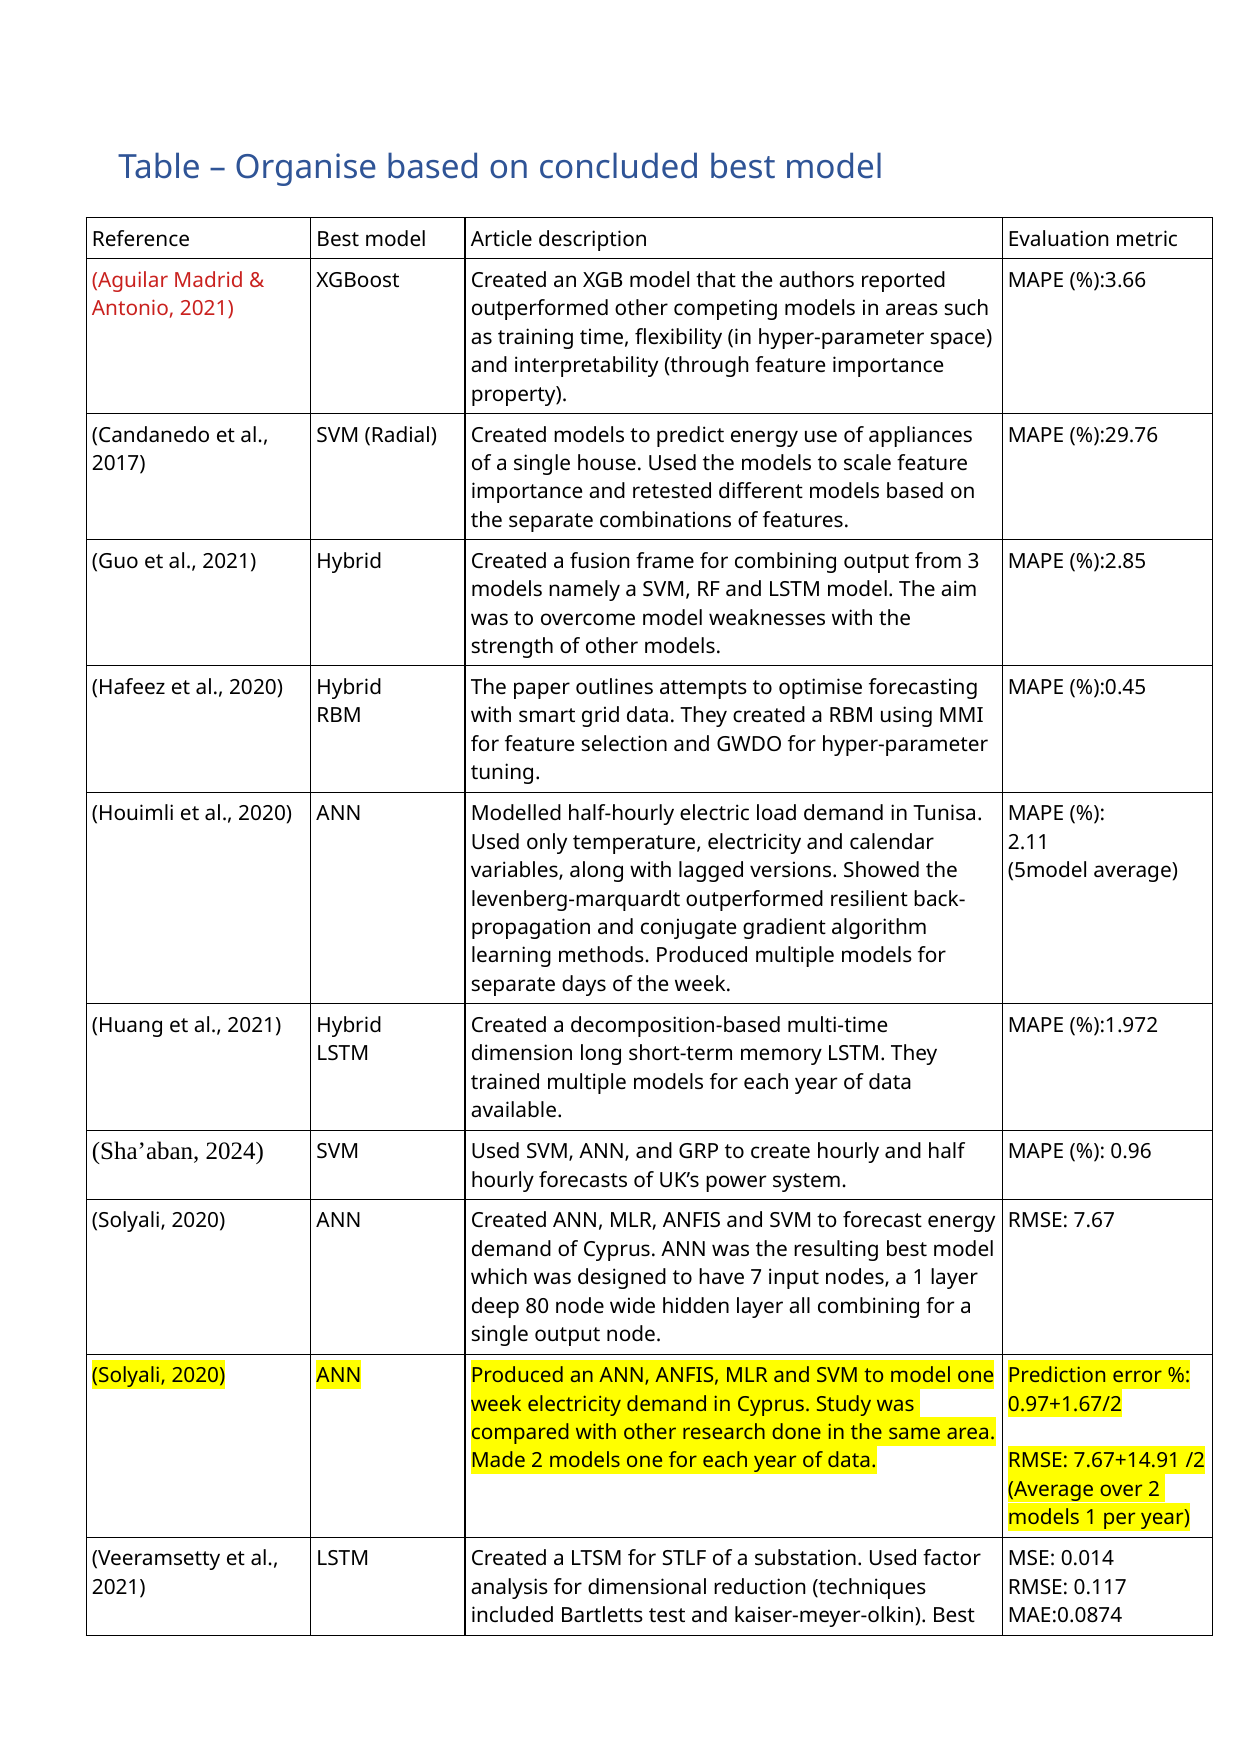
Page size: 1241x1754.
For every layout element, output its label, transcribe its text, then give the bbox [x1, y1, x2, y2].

table_cell Created ANN, MLR, ANFIS and SVM to forecast energy demand of Cyprus. ANN was the resulting best model which was designed to have 7 input nodes, a 1 layer deep 80 node wide hidden layer all combining for a single output node. [466, 1200, 1002, 1353]
table_cell Prediction error %: 0.97+1.67/2 RMSE: 7.67+14.91 /2 (Average over 2 models 1 per year) [1003, 1355, 1212, 1537]
table_cell Created models to predict energy use of appliances of a single house. Used the models to scale feature importance and retested different models based on the separate combinations of features. [466, 414, 1002, 539]
table_cell XGBoost [311, 259, 464, 413]
table_cell Created a fusion frame for combining output from 3 models namely a SVM, RF and LSTM model. The aim was to overcome model weaknesses with the strength of other models. [466, 540, 1002, 665]
table_header Best model [311, 218, 464, 258]
table_cell RMSE: 7.67 [1003, 1200, 1212, 1353]
table_cell MAPE (%):0.45 [1003, 666, 1212, 792]
table_cell MAPE (%):2.85 [1003, 540, 1212, 665]
table_cell MSE: 0.014 RMSE: 0.117 MAE:0.0874 [1003, 1538, 1212, 1634]
table_cell Used SVM, ANN, and GRP to create hourly and half hourly forecasts of UK’s power system. [466, 1131, 1002, 1199]
table_cell Produced an ANN, ANFIS, MLR and SVM to model one week electricity demand in Cyprus. Study was compared with other research done in the same area. Made 2 models one for each year of data. [466, 1355, 1002, 1537]
table_header Evaluation metric [1003, 218, 1212, 258]
table_cell Hybrid LSTM [311, 1004, 464, 1129]
table_cell Created a LTSM for STLF of a substation. Used factor analysis for dimensional reduction (techniques included Bartletts test and kaiser-meyer-olkin). Best [466, 1538, 1002, 1634]
table_cell ANN [311, 1200, 464, 1353]
subtitle Table – Organise based on concluded best model [118, 143, 1122, 188]
table_cell Hybrid RBM [311, 666, 464, 792]
table_cell Created a decomposition-based multi-time dimension long short-term memory LSTM. They trained multiple models for each year of data available. [466, 1004, 1002, 1129]
table_cell MAPE (%):1.972 [1003, 1004, 1212, 1129]
table_cell Hybrid [311, 540, 464, 665]
table_cell (Hafeez et al., 2020) [87, 666, 310, 792]
table_cell The paper outlines attempts to optimise forecasting with smart grid data. They created a RBM using MMI for feature selection and GWDO for hyper-parameter tuning. [466, 666, 1002, 792]
table_cell ANN [311, 793, 464, 1003]
table_cell Modelled half-hourly electric load demand in Tunisa. Used only temperature, electricity and calendar variables, along with lagged versions. Showed the levenberg-marquardt outperformed resilient back-propagation and conjugate gradient algorithm learning methods. Produced multiple models for separate days of the week. [466, 793, 1002, 1003]
table_cell (Huang et al., 2021) [87, 1004, 310, 1129]
table_header Article description [466, 218, 1002, 258]
table_cell (Aguilar Madrid & Antonio, 2021) [87, 259, 310, 413]
table_cell MAPE (%):29.76 [1003, 414, 1212, 539]
table_cell (Guo et al., 2021) [87, 540, 310, 665]
table_cell (Houimli et al., 2020) [87, 793, 310, 1003]
table_cell (Candanedo et al., 2017) [87, 414, 310, 539]
table_cell MAPE (%): 0.96 [1003, 1131, 1212, 1199]
table_cell (Veeramsetty et al., 2021) [87, 1538, 310, 1634]
table_cell (Solyali, 2020) [87, 1355, 310, 1537]
table_cell ANN [311, 1355, 464, 1537]
table_cell Created an XGB model that the authors reported outperformed other competing models in areas such as training time, flexibility (in hyper-parameter space) and interpretability (through feature importance property). [466, 259, 1002, 413]
table_header Reference [87, 218, 310, 258]
table_cell SVM [311, 1131, 464, 1199]
table_cell (Solyali, 2020) [87, 1200, 310, 1353]
table_cell (Sha’aban, 2024) [87, 1131, 310, 1199]
table_cell MAPE (%): 2.11 (5model average) [1003, 793, 1212, 1003]
table_cell MAPE (%):3.66 [1003, 259, 1212, 413]
table_cell SVM (Radial) [311, 414, 464, 539]
table_cell LSTM [311, 1538, 464, 1634]
